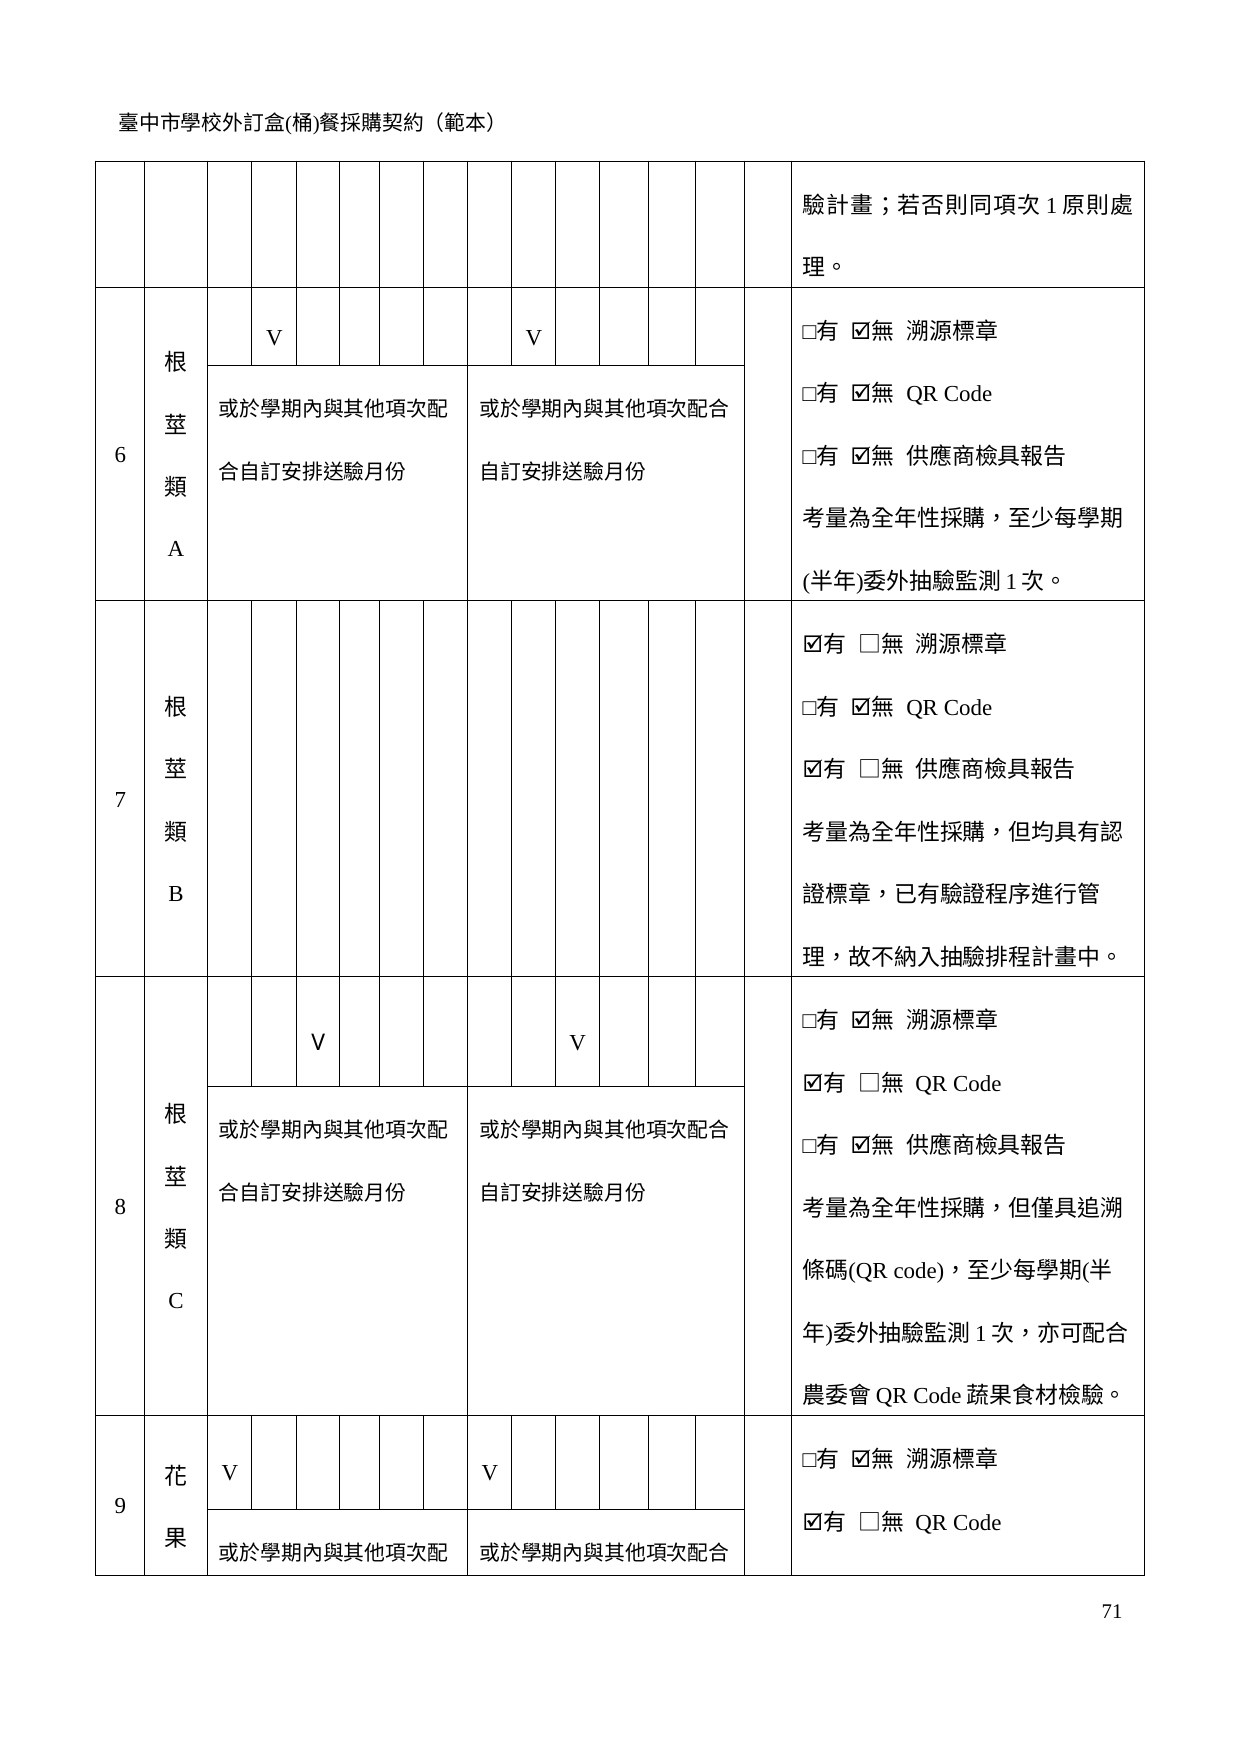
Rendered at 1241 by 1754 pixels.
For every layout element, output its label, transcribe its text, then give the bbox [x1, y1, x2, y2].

table_cell [556, 288, 599, 365]
table_cell [696, 601, 744, 976]
table_cell V [252, 288, 296, 365]
table_cell [380, 162, 423, 287]
table_cell V [208, 1416, 251, 1509]
table_cell [424, 162, 467, 287]
table_cell [297, 601, 339, 976]
table_cell [600, 162, 648, 287]
table_cell [649, 601, 695, 976]
table_cell [252, 1416, 296, 1509]
table_cell [512, 1416, 555, 1509]
table_cell □有 無 溯源標章 有 □無 QR Code [792, 1416, 1144, 1574]
table_cell [745, 601, 791, 976]
table_cell [297, 162, 339, 287]
table_cell [649, 1416, 695, 1509]
table_cell V [556, 977, 599, 1086]
table_cell [380, 1416, 423, 1509]
table_cell [649, 288, 695, 365]
table_cell [424, 601, 467, 976]
table_cell [600, 288, 648, 365]
table_cell [96, 162, 144, 287]
table_cell 8 [96, 977, 144, 1415]
table_cell [468, 601, 511, 976]
table_cell [512, 977, 555, 1086]
table_cell 根莖類B [145, 601, 207, 976]
table_cell □有 無 溯源標章 有 □無 QR Code □有 無 供應商檢具報告 考量為全年性採購，但僅具追溯條碼(QR code)，至少每學期(半年)委外抽驗監測1次，亦可配合農委會QR Code蔬果食材檢驗。 [792, 977, 1144, 1415]
table_cell [208, 977, 251, 1086]
table_cell 根莖類C [145, 977, 207, 1415]
table_cell [380, 977, 423, 1086]
table_cell V [512, 288, 555, 365]
table_cell 7 [96, 601, 144, 976]
table_cell [512, 162, 555, 287]
table_cell 根莖類A [145, 288, 207, 600]
table_cell [340, 1416, 379, 1509]
table_cell [340, 288, 379, 365]
table_cell 6 [96, 288, 144, 600]
table_cell V [297, 977, 339, 1086]
table_cell [649, 162, 695, 287]
table_cell 花果菜類A [145, 1416, 207, 1574]
table_cell [556, 601, 599, 976]
table_cell [696, 977, 744, 1086]
table_cell 9 [96, 1416, 144, 1574]
table_cell [468, 162, 511, 287]
table_cell 或於學期內與其他項次配合 [468, 1510, 744, 1574]
table_cell [556, 1416, 599, 1509]
table_cell 或於學期內與其他項次配合自訂安排送驗月份 [468, 366, 744, 600]
table_cell [424, 288, 467, 365]
table_cell [252, 601, 296, 976]
table_cell [252, 977, 296, 1086]
table_cell 驗計畫；若否則同項次1原則處理。 [792, 162, 1144, 287]
table_cell 或於學期內與其他項次配合自訂安排送驗月份 [208, 1087, 467, 1415]
table_cell [696, 1416, 744, 1509]
table_cell □有 無 溯源標章 □有 無 QR Code □有 無 供應商檢具報告 考量為全年性採購，至少每學期(半年)委外抽驗監測1次。 [792, 288, 1144, 600]
table_cell [745, 977, 791, 1415]
table_cell [380, 601, 423, 976]
table_cell [340, 977, 379, 1086]
table_cell [424, 1416, 467, 1509]
table_cell [468, 977, 511, 1086]
table_cell 或於學期內與其他項次配合自訂安排送驗月份 [468, 1087, 744, 1415]
table_cell [600, 977, 648, 1086]
table_cell [649, 977, 695, 1086]
table_cell [340, 601, 379, 976]
table_cell 或於學期內與其他項次配 [208, 1510, 467, 1574]
table_cell [340, 162, 379, 287]
table_cell [745, 288, 791, 600]
table_cell [600, 1416, 648, 1509]
table_cell [600, 601, 648, 976]
table_cell [696, 288, 744, 365]
table_cell [745, 162, 791, 287]
table_cell [424, 977, 467, 1086]
table_cell [512, 601, 555, 976]
table_cell V [468, 1416, 511, 1509]
table_cell [208, 601, 251, 976]
table_cell [468, 288, 511, 365]
table_cell [556, 162, 599, 287]
table_cell [208, 162, 251, 287]
table_cell 有 □無 溯源標章 □有 無 QR Code 有 □無 供應商檢具報告 考量為全年性採購，但均具有認證標章，已有驗證程序進行管理，故不納入抽驗排程計畫中。 [792, 601, 1144, 976]
table_cell 或於學期內與其他項次配合自訂安排送驗月份 [208, 366, 467, 600]
table_cell [252, 162, 296, 287]
table_cell [380, 288, 423, 365]
table_cell [745, 1416, 791, 1574]
table_cell [297, 288, 339, 365]
table_cell [696, 162, 744, 287]
table_cell [145, 162, 207, 287]
table_cell [208, 288, 251, 365]
table_cell [297, 1416, 339, 1509]
